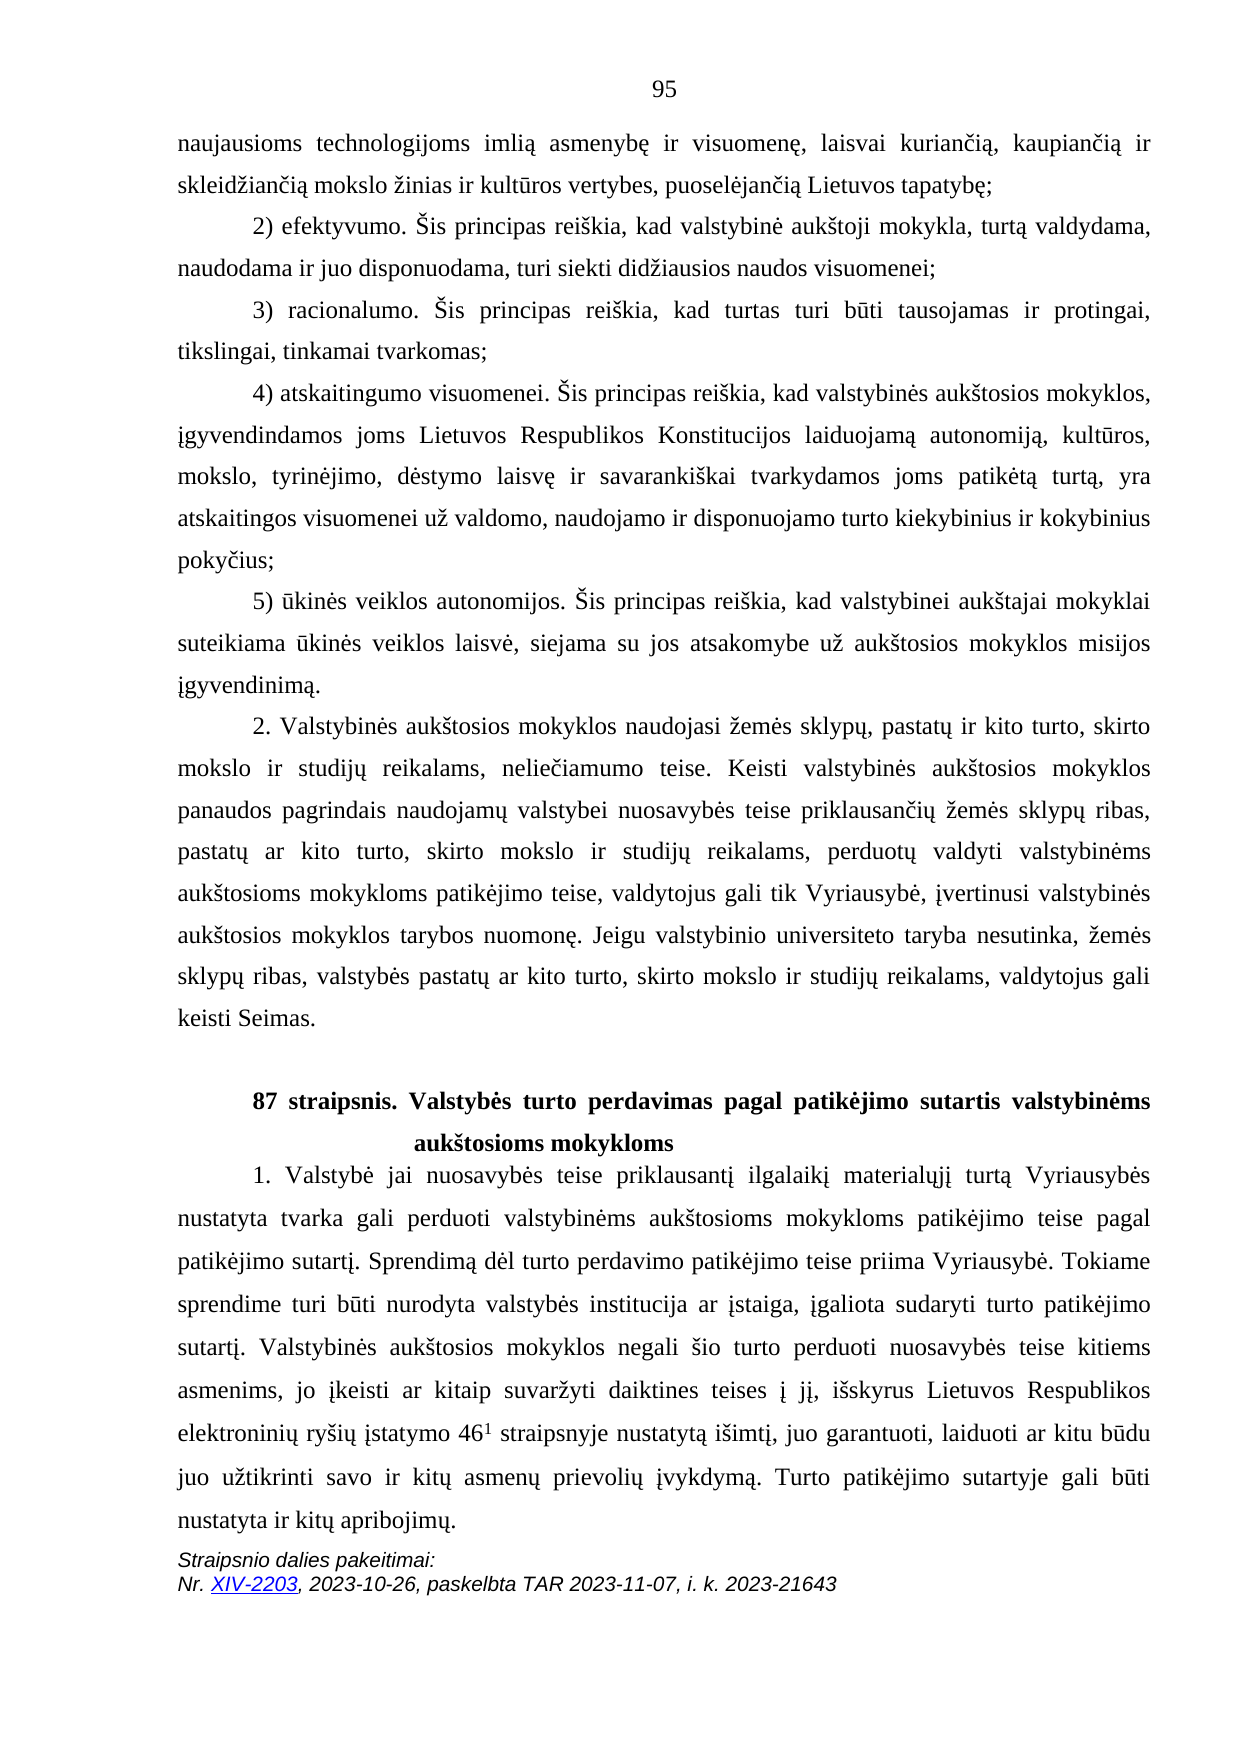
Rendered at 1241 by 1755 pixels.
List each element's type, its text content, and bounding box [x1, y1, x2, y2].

text 87 straipsnis. Valstybės turto perdavimas pagal patikėjimo sutartis valstybinėms aukštosioms mokykloms [252, 1076, 1152, 1160]
text 2) efektyvumo. Šis principas reiškia, kad valstybinė aukštoji mokykla, turtą valdydama, naudodama ir juo disponuodama, turi siekti didžiausios naudos visuomenei; [177, 201, 1152, 285]
text Straipsnio dalies pakeitimai: [177, 1548, 1152, 1572]
text 5) ūkinės veiklos autonomijos. Šis principas reiškia, kad valstybinei aukštajai mokyklai suteikiama ūkinės veiklos laisvė, siejama su jos atsakomybe už aukštosios mokyklos misijos įgyvendinimą. [177, 576, 1152, 701]
text 1. Valstybė jai nuosavybės teise priklausantį ilgalaikį materialųjį turtą Vyriausybės nustatyta tvarka gali perduoti valstybinėms aukštosioms mokykloms patikėjimo teise pagal patikėjimo sutartį. Sprendimą dėl turto perdavimo patikėjimo teise priima Vyriausybė. Tokiame sprendime turi būti nurodyta valstybės institucija ar įstaiga, įgaliota sudaryti turto patikėjimo sutartį. Valstybinės aukštosios mokyklos negali šio turto perduoti nuosavybės teise kitiems asmenims, jo įkeisti ar kitaip suvaržyti daiktines teises į jį, išskyrus Lietuvos Respublikos elektroninių ryšių įstatymo 461 straipsnyje nustatytą išimtį, juo garantuoti, laiduoti ar kitu būdu juo užtikrinti savo ir kitų asmenų prievolių įvykdymą. Turto patikėjimo sutartyje gali būti nustatyta ir kitų apribojimų. [177, 1160, 1152, 1533]
text Nr. XIV-2203, 2023-10-26, paskelbta TAR 2023-11-07, i. k. 2023-21643 [177, 1572, 1152, 1596]
text 4) atskaitingumo visuomenei. Šis principas reiškia, kad valstybinės aukštosios mokyklos, įgyvendindamos joms Lietuvos Respublikos Konstitucijos laiduojamą autonomiją, kultūros, mokslo, tyrinėjimo, dėstymo laisvę ir savarankiškai tvarkydamos joms patikėtą turtą, yra atskaitingos visuomenei už valdomo, naudojamo ir disponuojamo turto kiekybinius ir kokybinius pokyčius; [177, 368, 1152, 576]
text 3) racionalumo. Šis principas reiškia, kad turtas turi būti tausojamas ir protingai, tikslingai, tinkamai tvarkomas; [177, 285, 1152, 368]
text naujausioms technologijoms imlią asmenybę ir visuomenę, laisvai kuriančią, kaupiančią ir skleidžiančią mokslo žinias ir kultūros vertybes, puoselėjančią Lietuvos tapatybę; [177, 118, 1152, 201]
text 2. Valstybinės aukštosios mokyklos naudojasi žemės sklypų, pastatų ir kito turto, skirto mokslo ir studijų reikalams, neliečiamumo teise. Keisti valstybinės aukštosios mokyklos panaudos pagrindais naudojamų valstybei nuosavybės teise priklausančių žemės sklypų ribas, pastatų ar kito turto, skirto mokslo ir studijų reikalams, perduotų valdyti valstybinėms aukštosioms mokykloms patikėjimo teise, valdytojus gali tik Vyriausybė, įvertinusi valstybinės aukštosios mokyklos tarybos nuomonę. Jeigu valstybinio universiteto taryba nesutinka, žemės sklypų ribas, valstybės pastatų ar kito turto, skirto mokslo ir studijų reikalams, valdytojus gali keisti Seimas. [177, 701, 1152, 1035]
